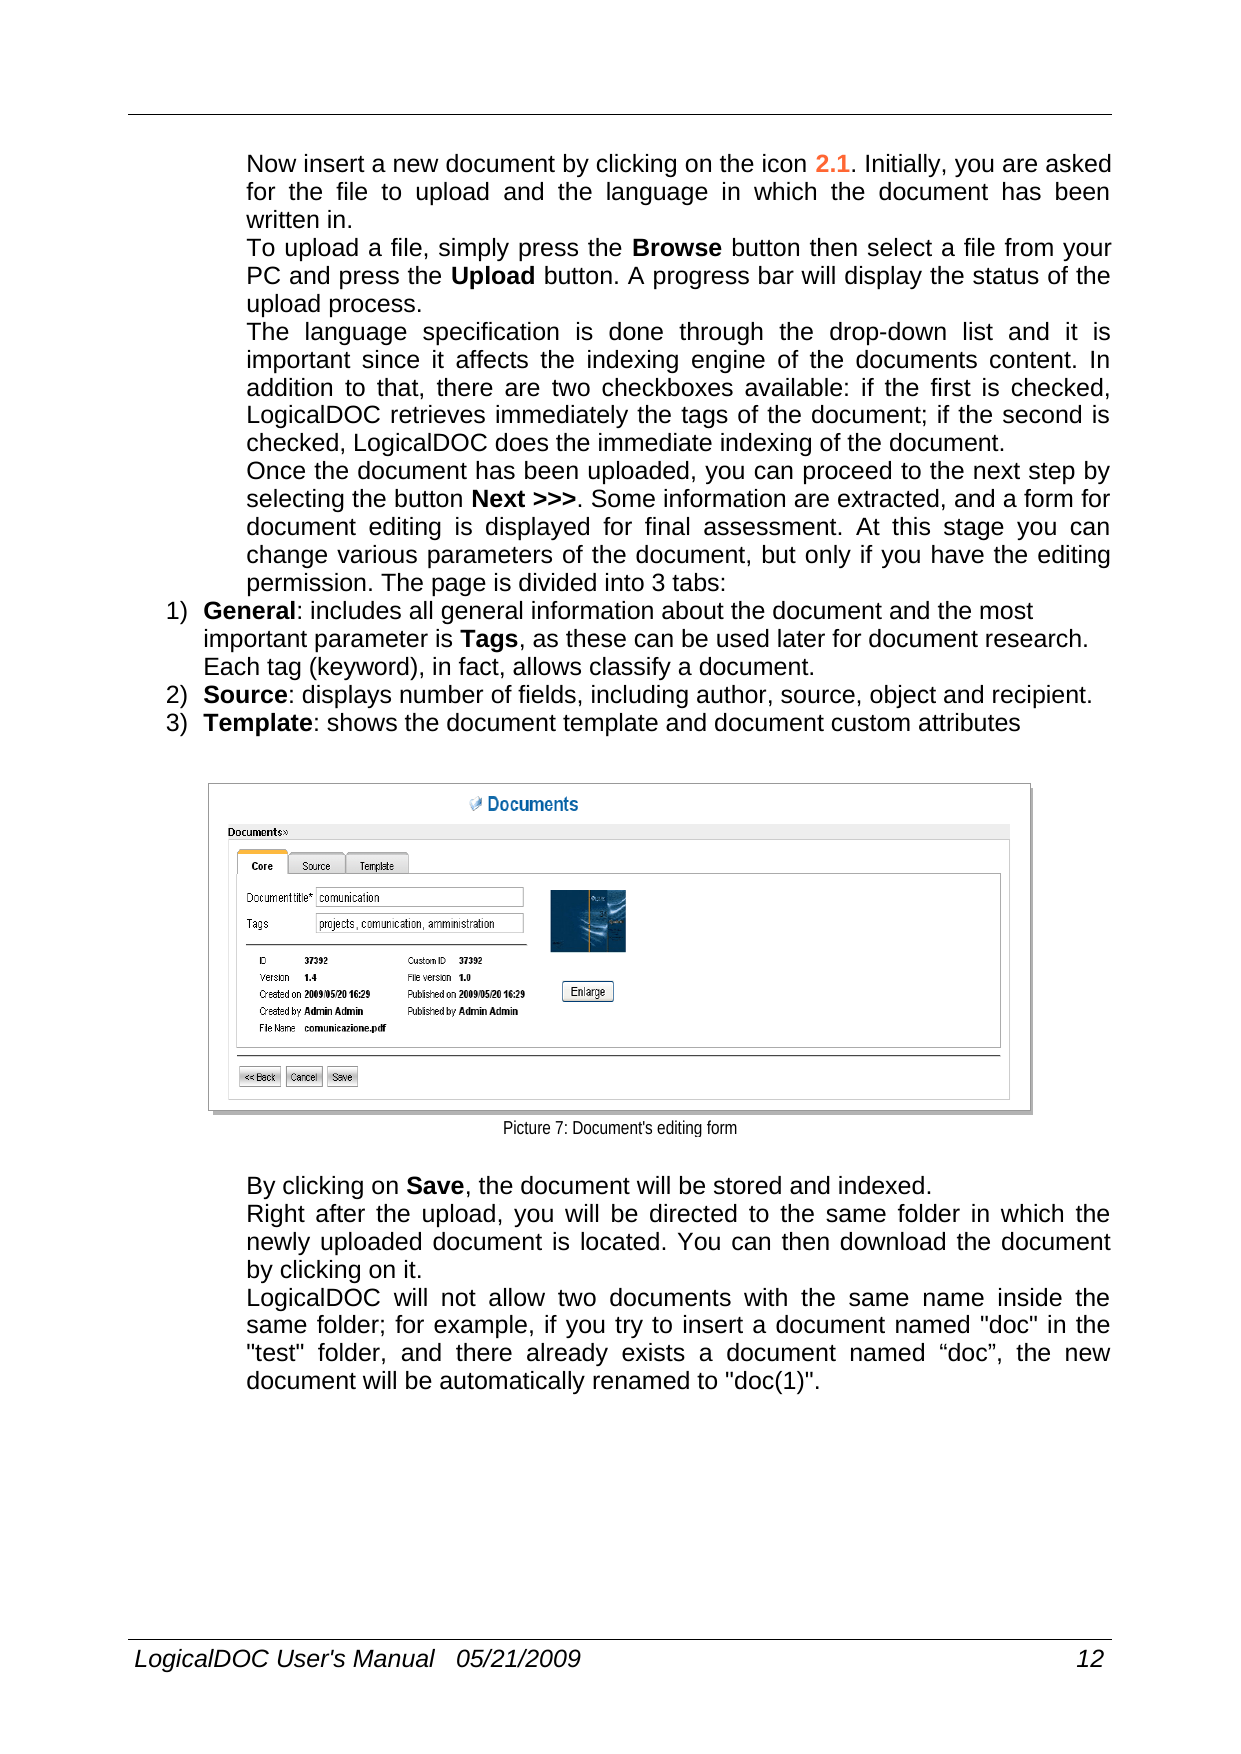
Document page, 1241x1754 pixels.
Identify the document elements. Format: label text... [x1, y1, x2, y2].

text LogicalDOC will not allow two documents with the same name inside the same folder; for example, if you try to insert a document named "doc" in the "test" folder, and there already exists a document named “doc”, the new document will be automatically renamed to "doc(1)". [246, 1283, 1112, 1395]
list Template: shows the document template and document custom attributes [166, 708, 1112, 736]
text By clicking on Save, the document will be stored and indexed. [246, 1172, 1112, 1200]
list Picture 7: Document's editing form [208, 1111, 1032, 1136]
text To upload a file, simply press the Browse button then select a file from your PC and press the Upload button. A progress bar will display the status of the upload process. [246, 234, 1112, 317]
text Now insert a new document by clicking on the icon 2.1. Initially, you are asked for the file to upload and the language in which the document has been written in. [246, 150, 1112, 234]
text Once the document has been uploaded, you can proceed to the next step by selecting the button Next >>>. Some information are extracted, and a form for document editing is displayed for final assessment. At this stage you can change various parameters of the document, but only if you have the editing permission. The page is divided into 3 tabs: [246, 457, 1112, 597]
text Right after the upload, you will be directed to the same folder in which the newly uploaded document is located. You can then download the document by clicking on it. [246, 1200, 1112, 1283]
text The language specification is done through the drop-down list and it is important since it affects the indexing engine of the documents content. In addition to that, there are two checkboxes available: if the first is checked, LogicalDOC retrieves immediately the tags of the document; if the second is checked, LogicalDOC does the immediate indexing of the document. [246, 317, 1112, 457]
list General: includes all general information about the document and the most important parameter is Tags, as these can be used later for document research. Each tag (keyword), in fact, allows classify a document. [166, 597, 1112, 680]
list Source: displays number of fields, including author, source, object and recipient. [166, 680, 1112, 708]
